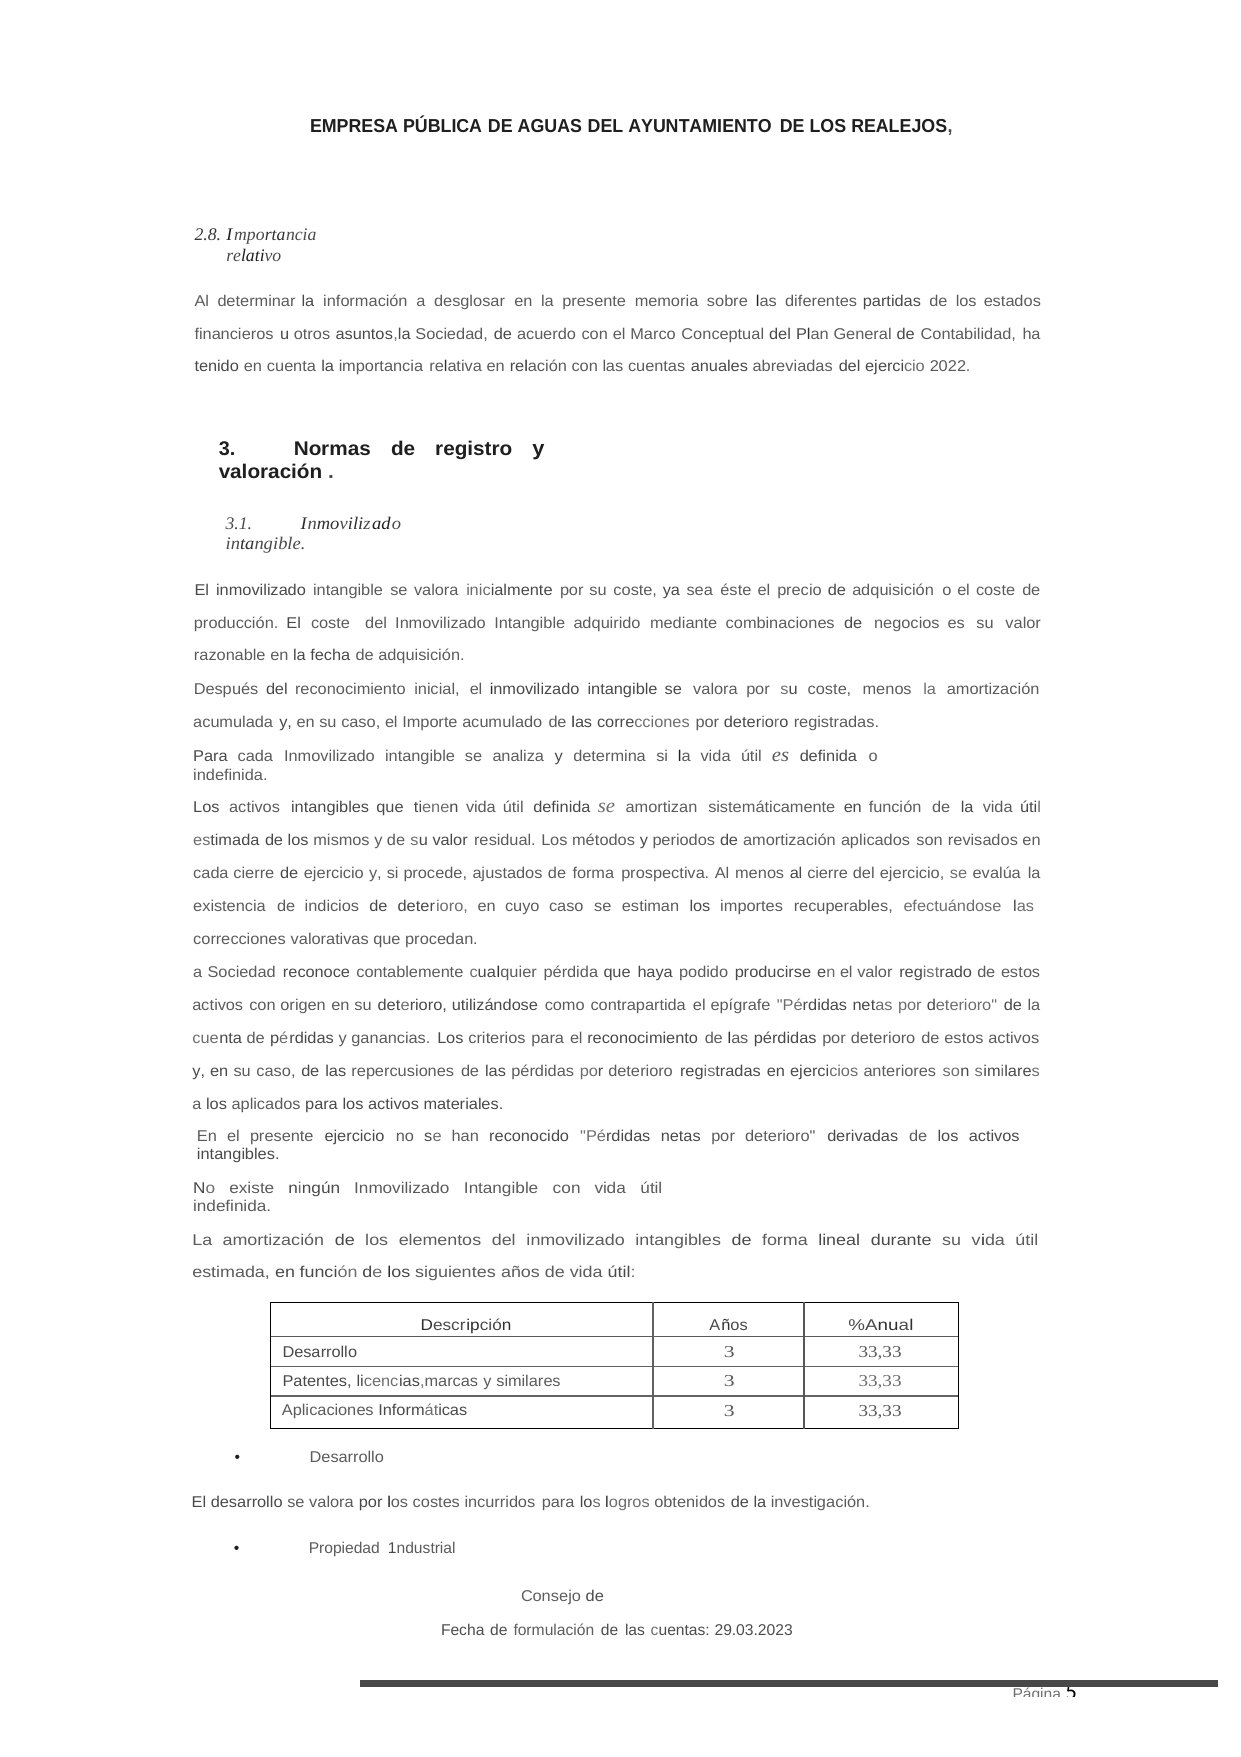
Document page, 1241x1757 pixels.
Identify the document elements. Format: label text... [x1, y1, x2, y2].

text No existe ningún Inmovilizado Intangible con vida útil indefinida. [193, 1178, 662, 1214]
table_cell 33,33 [805, 1367, 958, 1395]
text Al determinar la información a desglosar en la presente memoria sobre las diferentes partidas de los estados financieros u otros asuntos,la Sociedad, de acuerdo con el Marco Conceptual del Plan General de Contabilidad, ha tenido en cuenta la importancia relativa en relación con las cuentas anuales abreviadas del ejercicio 2022. [194, 292, 1041, 375]
text El inmovilizado intangible se valora inicialmente por su coste, ya sea éste el precio de adquisición o el coste de producción. El coste del Inmovilizado Intangible adquirido mediante combinaciones de negocios es su valor razonable en la fecha de adquisición. [194, 581, 1041, 664]
text a Sociedad reconoce contablemente cualquier pérdida que haya podido producirse en el valor registrado de estos activos con origen en su deterioro, utilizándose como contrapartida el epígrafe "Pérdidas netas por deterioro" de la cuenta de pérdidas y ganancias. Los criterios para el reconocimiento de las pérdidas por deterioro de estos activos y, en su caso, de las repercusiones de las pérdidas por deterioro registradas en ejercicios anteriores son similares a los aplicados para los activos materiales. [192, 963, 1040, 1113]
text La amortización de los elementos del inmovilizado intangibles de forma lineal durante su vida útil estimada, en función de los siguientes años de vida útil: [192, 1230, 1039, 1281]
list Inmovilizado intangible. [225, 512, 406, 553]
table_cell Aplicaciones Informáticas [271, 1397, 652, 1428]
table_cell Patentes, licencias,marcas y similares [271, 1367, 652, 1395]
table_header Descripción [271, 1303, 652, 1336]
table_cell 33,33 [805, 1397, 958, 1428]
table_header Años [654, 1303, 803, 1336]
list Propiedad 1ndustrial [233, 1538, 1084, 1557]
text En el presente ejercicio no se han reconocido "Pérdidas netas por deterioro" derivadas de los activos intangibles. [197, 1127, 1021, 1163]
list Desarrollo [234, 1448, 1084, 1466]
table_header %Anual [805, 1303, 958, 1336]
text Después del reconocimiento inicial, el inmovilizado intangible se valora por su coste, menos la amortización acumulada y, en su caso, el Importe acumulado de las correcciones por deterioro registradas. [193, 679, 1039, 731]
text El desarrollo se valora por los costes incurridos para los logros obtenidos de la investigación. [191, 1492, 1084, 1511]
text correcciones valorativas que procedan. [193, 930, 478, 948]
table_cell Desarrollo [271, 1337, 652, 1366]
table_cell 3 [654, 1397, 803, 1428]
table_cell 3 [654, 1367, 803, 1395]
text Para cada Inmovilizado intangible se analiza y determina si la vida útil es definida o indefinida. [193, 746, 877, 784]
list Normas de registro y valoración . [218, 436, 544, 483]
table_cell 3 [654, 1337, 803, 1366]
table_cell 33,33 [805, 1337, 958, 1366]
list Importancia relativo [194, 224, 379, 265]
text Los activos intangibles que tienen vida útil definida se amortizan sistemáticamente en función de la vida útil estimada de los mismos y de su valor residual. Los métodos y periodos de amortización aplicados son revisados en cada cierre de ejercicio y, si procede, ajustados de forma prospectiva. Al menos al cierre del ejercicio, se evalúa la existencia de indicios de deterioro, en cuyo caso se estiman los importes recuperables, efectuándose las [193, 786, 1042, 918]
